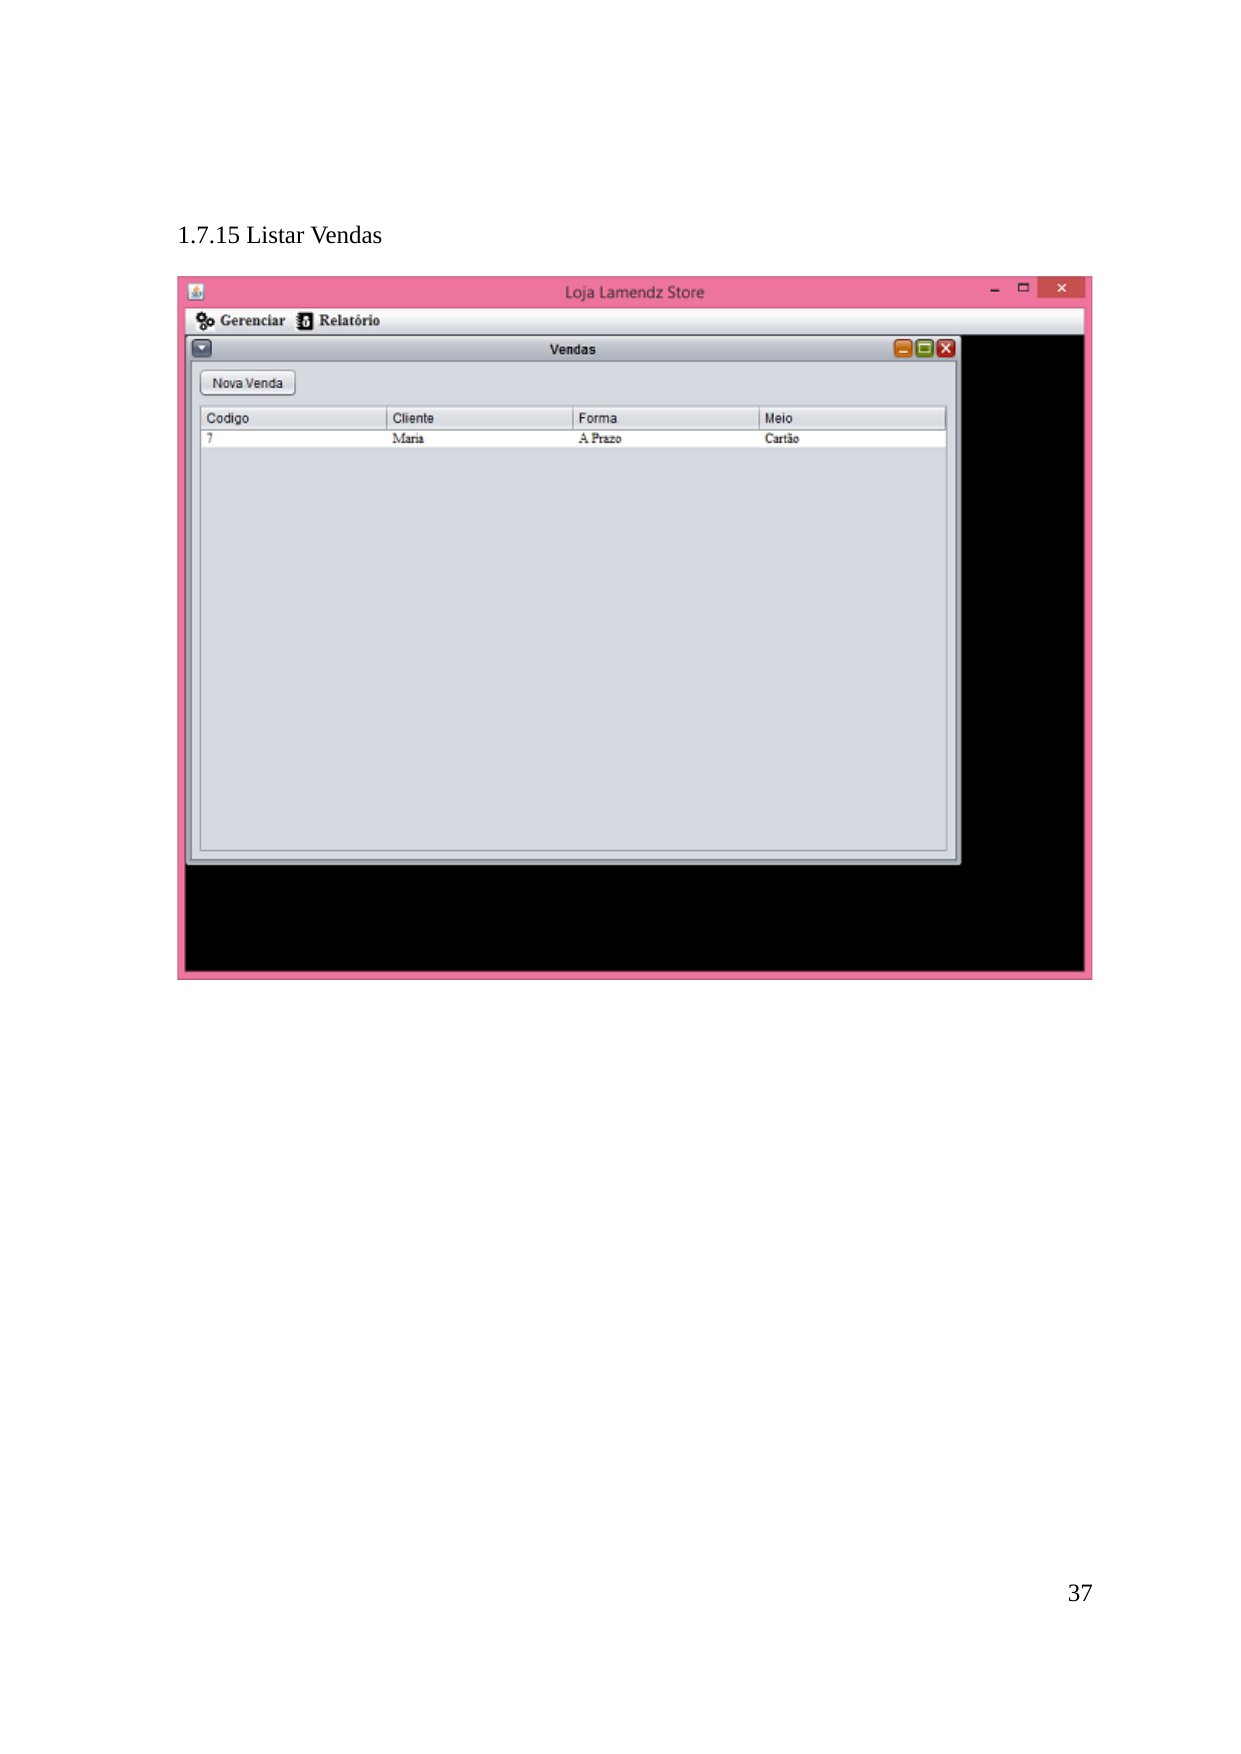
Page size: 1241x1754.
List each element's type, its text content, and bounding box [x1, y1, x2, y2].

picture [177, 276, 1093, 980]
subtitle 1.7.15 Listar Vendas [177, 220, 1093, 249]
